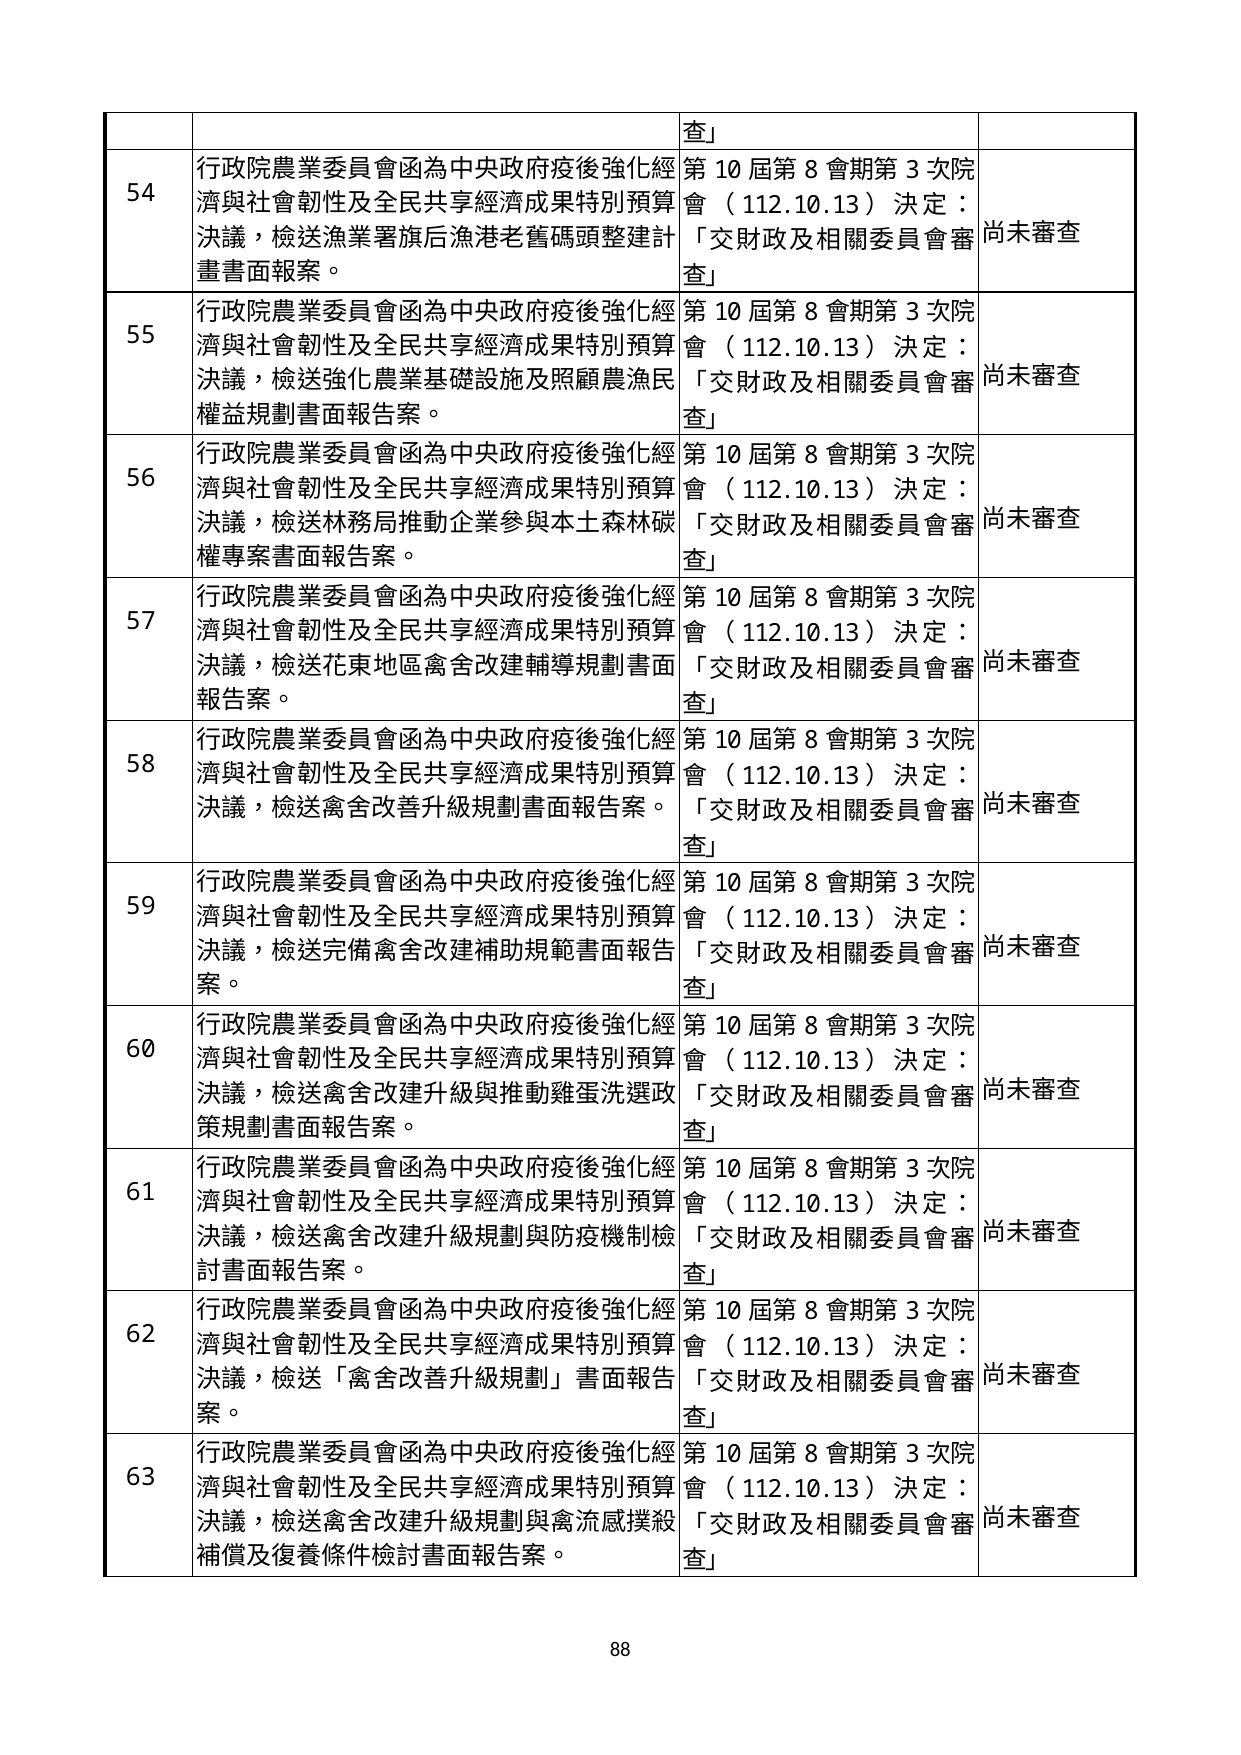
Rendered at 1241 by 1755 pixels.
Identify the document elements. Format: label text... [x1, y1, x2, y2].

table_cell [107, 435, 192, 577]
table_cell 尚未審查 [979, 721, 1134, 862]
table_cell 尚未審查 [979, 293, 1134, 434]
table_cell [107, 1434, 192, 1576]
table_cell [107, 578, 192, 719]
table_cell 行政院農業委員會函為中央政府疫後強化經濟與社會韌性及全民共享經濟成果特別預算決議，檢送禽舍改建升級與推動雞蛋洗選政策規劃書面報告案。 [193, 1006, 679, 1148]
table_cell 第10屆第8會期第3次院會（112.10.13）決定：「交財政及相關委員會審查」 [680, 1149, 978, 1290]
table_cell 尚未審查 [979, 863, 1134, 1005]
table_cell 第10屆第8會期第3次院會（112.10.13）決定：「交財政及相關委員會審查」 [680, 1434, 978, 1576]
table_cell 尚未審查 [979, 578, 1134, 719]
table_cell 尚未審查 [979, 150, 1134, 291]
table_cell 行政院農業委員會函為中央政府疫後強化經濟與社會韌性及全民共享經濟成果特別預算決議，檢送花東地區禽舍改建輔導規劃書面報告案。 [193, 578, 679, 719]
table_cell [107, 1006, 192, 1148]
table_cell 行政院農業委員會函為中央政府疫後強化經濟與社會韌性及全民共享經濟成果特別預算決議，檢送完備禽舍改建補助規範書面報告案。 [193, 863, 679, 1005]
table_cell 查」 [680, 113, 978, 149]
table_cell 尚未審查 [979, 1006, 1134, 1148]
table_cell 第10屆第8會期第3次院會（112.10.13）決定：「交財政及相關委員會審查」 [680, 863, 978, 1005]
table_cell [979, 113, 1134, 149]
table_cell 第10屆第8會期第3次院會（112.10.13）決定：「交財政及相關委員會審查」 [680, 150, 978, 291]
table_cell 尚未審查 [979, 1291, 1134, 1433]
table_cell 行政院農業委員會函為中央政府疫後強化經濟與社會韌性及全民共享經濟成果特別預算決議，檢送禽舍改善升級規劃書面報告案。 [193, 721, 679, 862]
table_cell 行政院農業委員會函為中央政府疫後強化經濟與社會韌性及全民共享經濟成果特別預算決議，檢送林務局推動企業參與本土森林碳權專案書面報告案。 [193, 435, 679, 577]
table_cell 第10屆第8會期第3次院會（112.10.13）決定：「交財政及相關委員會審查」 [680, 435, 978, 577]
table_cell [107, 721, 192, 862]
table_cell 尚未審查 [979, 1149, 1134, 1290]
table_cell [107, 1291, 192, 1433]
table_cell 行政院農業委員會函為中央政府疫後強化經濟與社會韌性及全民共享經濟成果特別預算決議，檢送「禽舍改善升級規劃」書面報告案。 [193, 1291, 679, 1433]
table_cell 第10屆第8會期第3次院會（112.10.13）決定：「交財政及相關委員會審查」 [680, 721, 978, 862]
table_cell 行政院農業委員會函為中央政府疫後強化經濟與社會韌性及全民共享經濟成果特別預算決議，檢送禽舍改建升級規劃與防疫機制檢討書面報告案。 [193, 1149, 679, 1290]
table_cell 第10屆第8會期第3次院會（112.10.13）決定：「交財政及相關委員會審查」 [680, 293, 978, 434]
table_cell 尚未審查 [979, 1434, 1134, 1576]
table_cell [107, 113, 192, 149]
table_cell [107, 863, 192, 1005]
table_cell [193, 113, 679, 149]
table_cell [107, 150, 192, 291]
table_cell 行政院農業委員會函為中央政府疫後強化經濟與社會韌性及全民共享經濟成果特別預算決議，檢送漁業署旗后漁港老舊碼頭整建計畫書面報案。 [193, 150, 679, 291]
table_cell 行政院農業委員會函為中央政府疫後強化經濟與社會韌性及全民共享經濟成果特別預算決議，檢送強化農業基礎設施及照顧農漁民權益規劃書面報告案。 [193, 293, 679, 434]
table_cell 行政院農業委員會函為中央政府疫後強化經濟與社會韌性及全民共享經濟成果特別預算決議，檢送禽舍改建升級規劃與禽流感撲殺補償及復養條件檢討書面報告案。 [193, 1434, 679, 1576]
table_cell 第10屆第8會期第3次院會（112.10.13）決定：「交財政及相關委員會審查」 [680, 1291, 978, 1433]
table_cell 第10屆第8會期第3次院會（112.10.13）決定：「交財政及相關委員會審查」 [680, 578, 978, 719]
table_cell 尚未審查 [979, 435, 1134, 577]
table_cell [107, 1149, 192, 1290]
table_cell [107, 293, 192, 434]
table_cell 第10屆第8會期第3次院會（112.10.13）決定：「交財政及相關委員會審查」 [680, 1006, 978, 1148]
